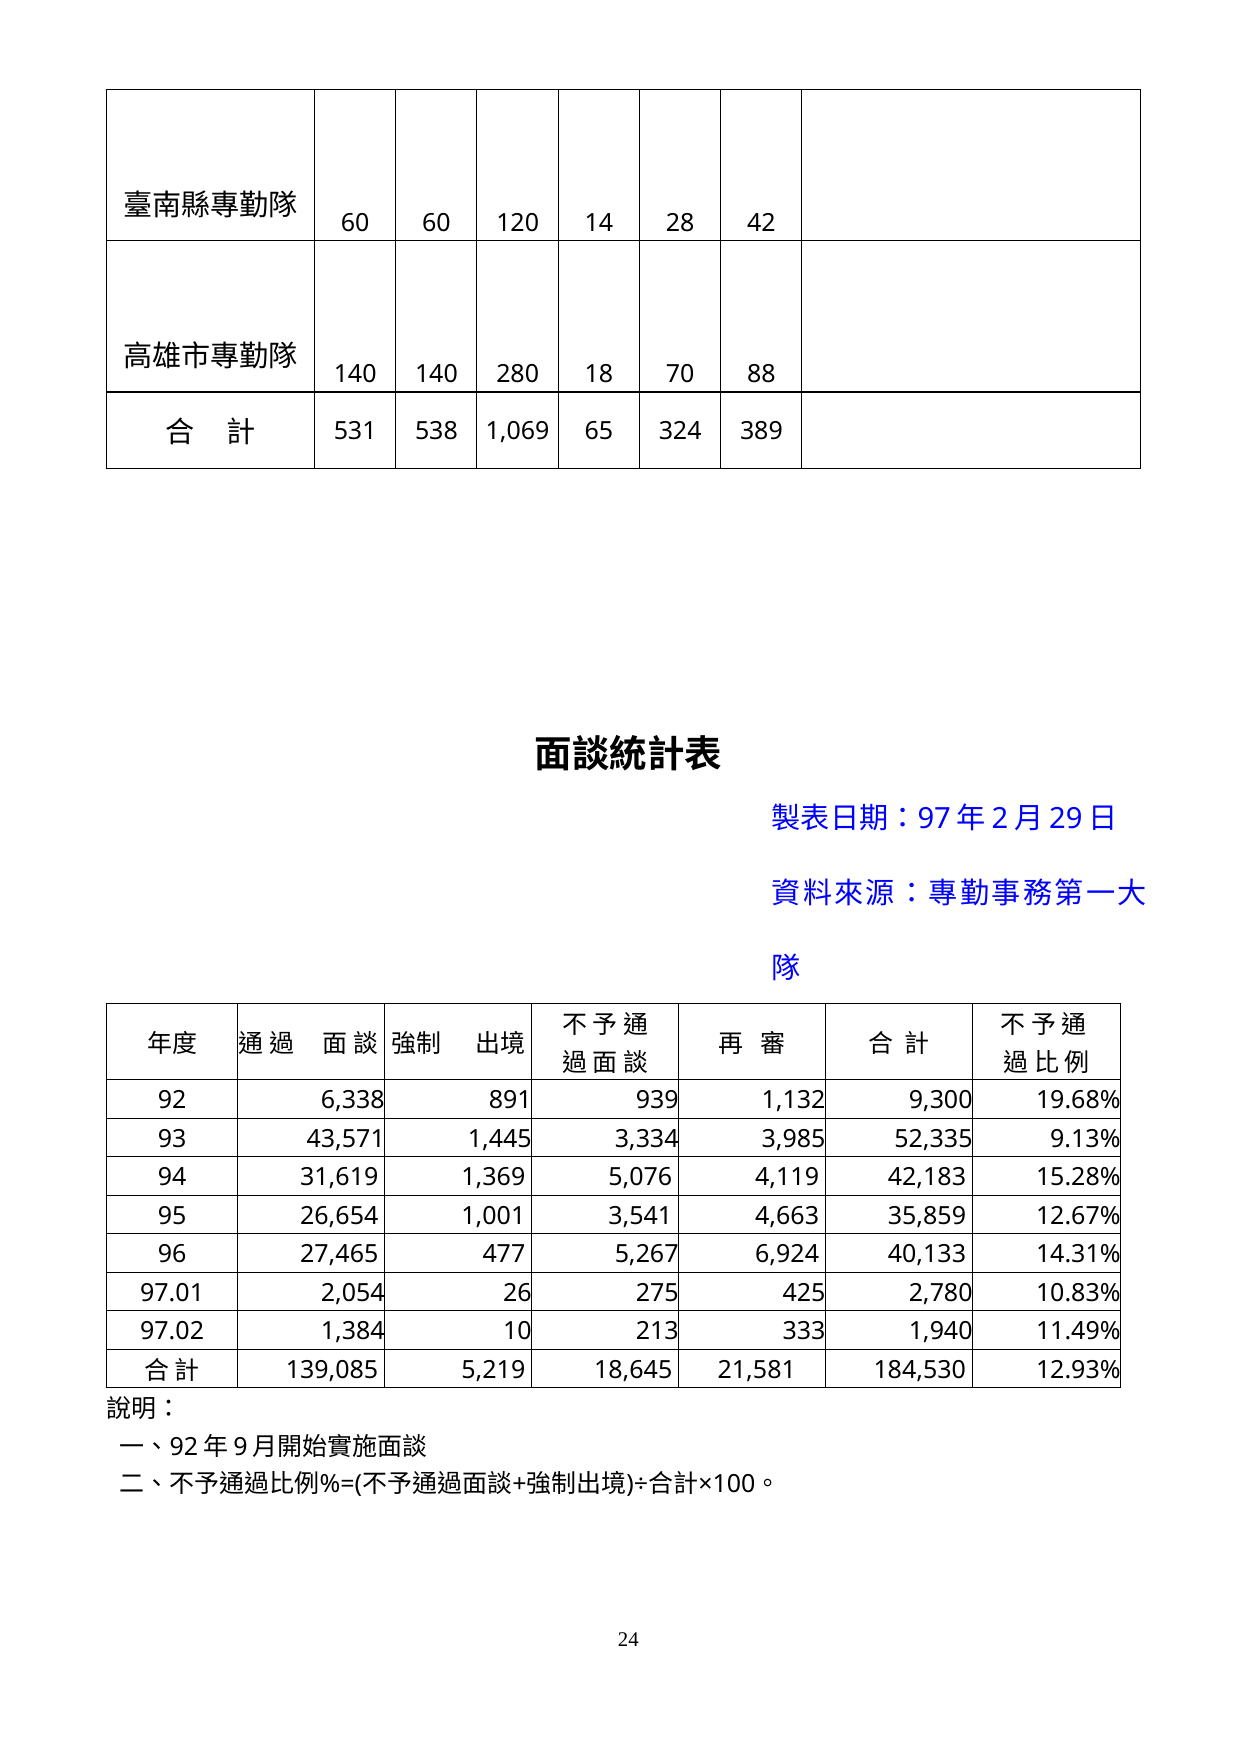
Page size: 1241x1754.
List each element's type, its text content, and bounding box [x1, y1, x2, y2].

table_cell [1121, 1349, 1150, 1387]
table_header 製表日期：97年2月29日 資料來源：專勤事務第一大隊 [769, 778, 1150, 1003]
table_cell 1,001 [385, 1196, 531, 1233]
table_cell 28 [640, 90, 720, 240]
table_cell 213 [532, 1311, 678, 1349]
table_cell 19.68% [973, 1080, 1120, 1117]
table_cell 21,581 [679, 1350, 825, 1387]
table_cell 6,338 [238, 1080, 384, 1117]
table_cell 合 計 [107, 1350, 237, 1387]
table_cell 5,219 [385, 1350, 531, 1387]
table_cell 324 [640, 393, 720, 467]
table_cell 27,465 [238, 1234, 384, 1272]
table_cell [1121, 1310, 1150, 1349]
table_cell 26,654 [238, 1196, 384, 1233]
table_cell 891 [385, 1080, 531, 1117]
table_cell 140 [315, 241, 395, 391]
table_cell 強制 出境 [385, 1004, 531, 1079]
table_cell 合 計 [826, 1004, 972, 1079]
table_cell [1121, 1118, 1150, 1156]
table_cell 26 [385, 1273, 531, 1310]
table_cell 531 [315, 393, 395, 467]
table_cell 3,334 [532, 1119, 678, 1156]
table_cell 425 [679, 1273, 825, 1310]
table_cell [1121, 1156, 1150, 1194]
table_cell 95 [107, 1196, 237, 1233]
table_cell [1120, 1387, 1150, 1501]
table_cell 高雄市專勤隊 [107, 241, 314, 391]
table_cell 9,300 [826, 1080, 972, 1117]
table_cell 389 [721, 393, 801, 467]
table_cell 15.28% [973, 1157, 1120, 1194]
table_cell 1,369 [385, 1157, 531, 1194]
table_header [511, 778, 768, 1003]
table_cell 年度 [107, 1004, 237, 1079]
table_cell 275 [532, 1273, 678, 1310]
table_cell 5,076 [532, 1157, 678, 1194]
table_cell 3,541 [532, 1196, 678, 1233]
table_cell 42 [721, 90, 801, 240]
table_cell [802, 90, 1140, 240]
table_cell 18,645 [532, 1350, 678, 1387]
table_cell 97.02 [107, 1311, 237, 1349]
table_cell 1,940 [826, 1311, 972, 1349]
table_cell 12.93% [973, 1350, 1120, 1387]
table_cell 1,069 [477, 393, 558, 467]
table_cell 70 [640, 241, 720, 391]
table_cell 40,133 [826, 1234, 972, 1272]
table_cell 280 [477, 241, 558, 391]
table_cell 120 [477, 90, 558, 240]
table_cell [1141, 240, 1150, 391]
table_cell 88 [721, 241, 801, 391]
table_cell 939 [532, 1080, 678, 1117]
table_cell 65 [559, 393, 639, 467]
table_cell 14.31% [973, 1234, 1120, 1272]
table_cell 1,445 [385, 1119, 531, 1156]
table_cell 333 [679, 1311, 825, 1349]
table_cell 說明： 一、92年9月開始實施面談 二、不予通過比例%=(不予通過面談+強制出境)÷合計×100。 [106, 1388, 1120, 1501]
table_cell 1,132 [679, 1080, 825, 1117]
table_cell [1121, 1195, 1150, 1233]
table_cell 97.01 [107, 1273, 237, 1310]
text 面談統計表 [112, 724, 1144, 778]
table_cell 2,054 [238, 1273, 384, 1310]
table_cell [802, 393, 1140, 467]
table_cell 92 [107, 1080, 237, 1117]
table_cell 10 [385, 1311, 531, 1349]
table_header [106, 778, 192, 1003]
table_cell 不 予 通 過 比 例 [973, 1004, 1120, 1079]
table_cell 6,924 [679, 1234, 825, 1272]
table_cell 35,859 [826, 1196, 972, 1233]
table_cell 31,619 [238, 1157, 384, 1194]
table_cell [1121, 1079, 1150, 1117]
table_cell [1121, 1233, 1150, 1272]
table_cell 43,571 [238, 1119, 384, 1156]
table_cell 3,985 [679, 1119, 825, 1156]
table_cell 60 [396, 90, 476, 240]
table_cell 94 [107, 1157, 237, 1194]
table_cell [802, 241, 1140, 391]
table_cell [1121, 1272, 1150, 1310]
table_cell [1141, 391, 1150, 467]
table_cell 再 審 [679, 1004, 825, 1079]
table_cell 11.49% [973, 1311, 1120, 1349]
table_cell [1141, 89, 1150, 240]
table_cell 42,183 [826, 1157, 972, 1194]
table_cell 5,267 [532, 1234, 678, 1272]
table_cell 96 [107, 1234, 237, 1272]
table_cell 10.83% [973, 1273, 1120, 1310]
table_cell 140 [396, 241, 476, 391]
table_cell 538 [396, 393, 476, 467]
table_cell 不 予 通 過 面 談 [532, 1004, 678, 1079]
table_cell 12.67% [973, 1196, 1120, 1233]
table_cell 139,085 [238, 1350, 384, 1387]
table_cell 60 [315, 90, 395, 240]
table_cell 通 過 面 談 [238, 1004, 384, 1079]
table_cell 4,663 [679, 1196, 825, 1233]
table_cell 9.13% [973, 1119, 1120, 1156]
table_cell 合 計 [107, 393, 314, 467]
table_cell [1121, 1003, 1150, 1079]
table_cell 93 [107, 1119, 237, 1156]
table_cell 4,119 [679, 1157, 825, 1194]
table_header [193, 778, 511, 1003]
table_cell 2,780 [826, 1273, 972, 1310]
table_cell 1,384 [238, 1311, 384, 1349]
table_cell 52,335 [826, 1119, 972, 1156]
table_cell 184,530 [826, 1350, 972, 1387]
table_cell 臺南縣專勤隊 [107, 90, 314, 240]
table_cell 18 [559, 241, 639, 391]
table_cell 477 [385, 1234, 531, 1272]
table_cell 14 [559, 90, 639, 240]
